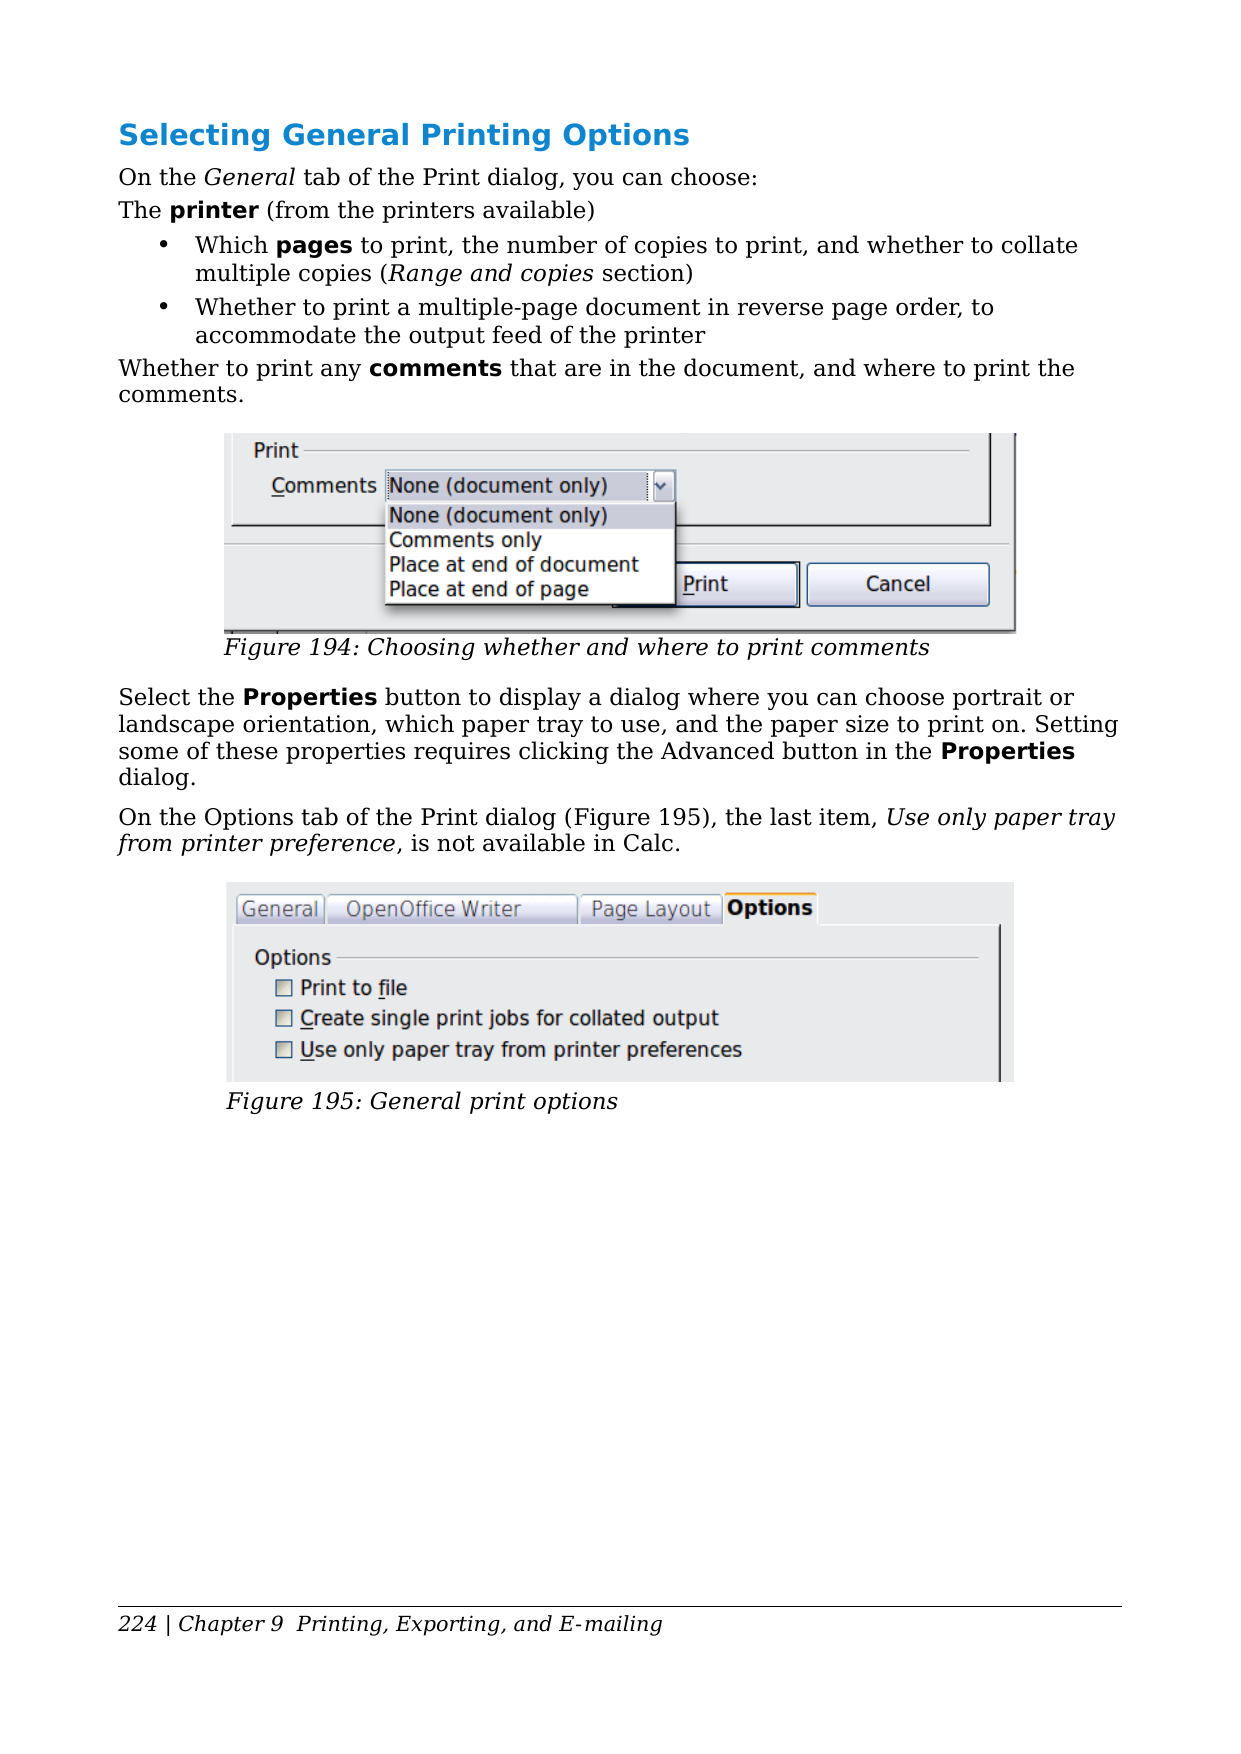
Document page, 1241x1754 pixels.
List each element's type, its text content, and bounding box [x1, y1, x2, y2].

list Which pages to print, the number of copies to print, and whether to collate multiple copies (Range and copies section) [156, 231, 1122, 286]
list Whether to print any comments that are in the document, and where to print the comments. [118, 355, 1122, 408]
list The printer (from the printers available) [118, 198, 1122, 224]
text Figure 195: General print options [226, 1088, 1014, 1114]
text Select the Properties button to display a dialog where you can choose portrait or landscape orientation, which paper tray to use, and the paper size to print on. Setting some of these properties requires clicking the Advanced button in the Properties dialog. [118, 684, 1122, 791]
text On the Options tab of the Print dialog (Figure 195), the last item, Use only paper tray from printer preference, is not available in Calc. [118, 804, 1122, 857]
text Figure 194: Choosing whether and where to print comments [224, 634, 1016, 661]
list Whether to print a multiple-page document in reverse page order, to accommodate the output feed of the printer [156, 293, 1122, 348]
picture [226, 882, 1014, 1082]
picture [224, 433, 1017, 634]
list On the General tab of the Print dialog, you can choose: [118, 164, 1122, 191]
subtitle Selecting General Printing Options [118, 118, 1122, 152]
